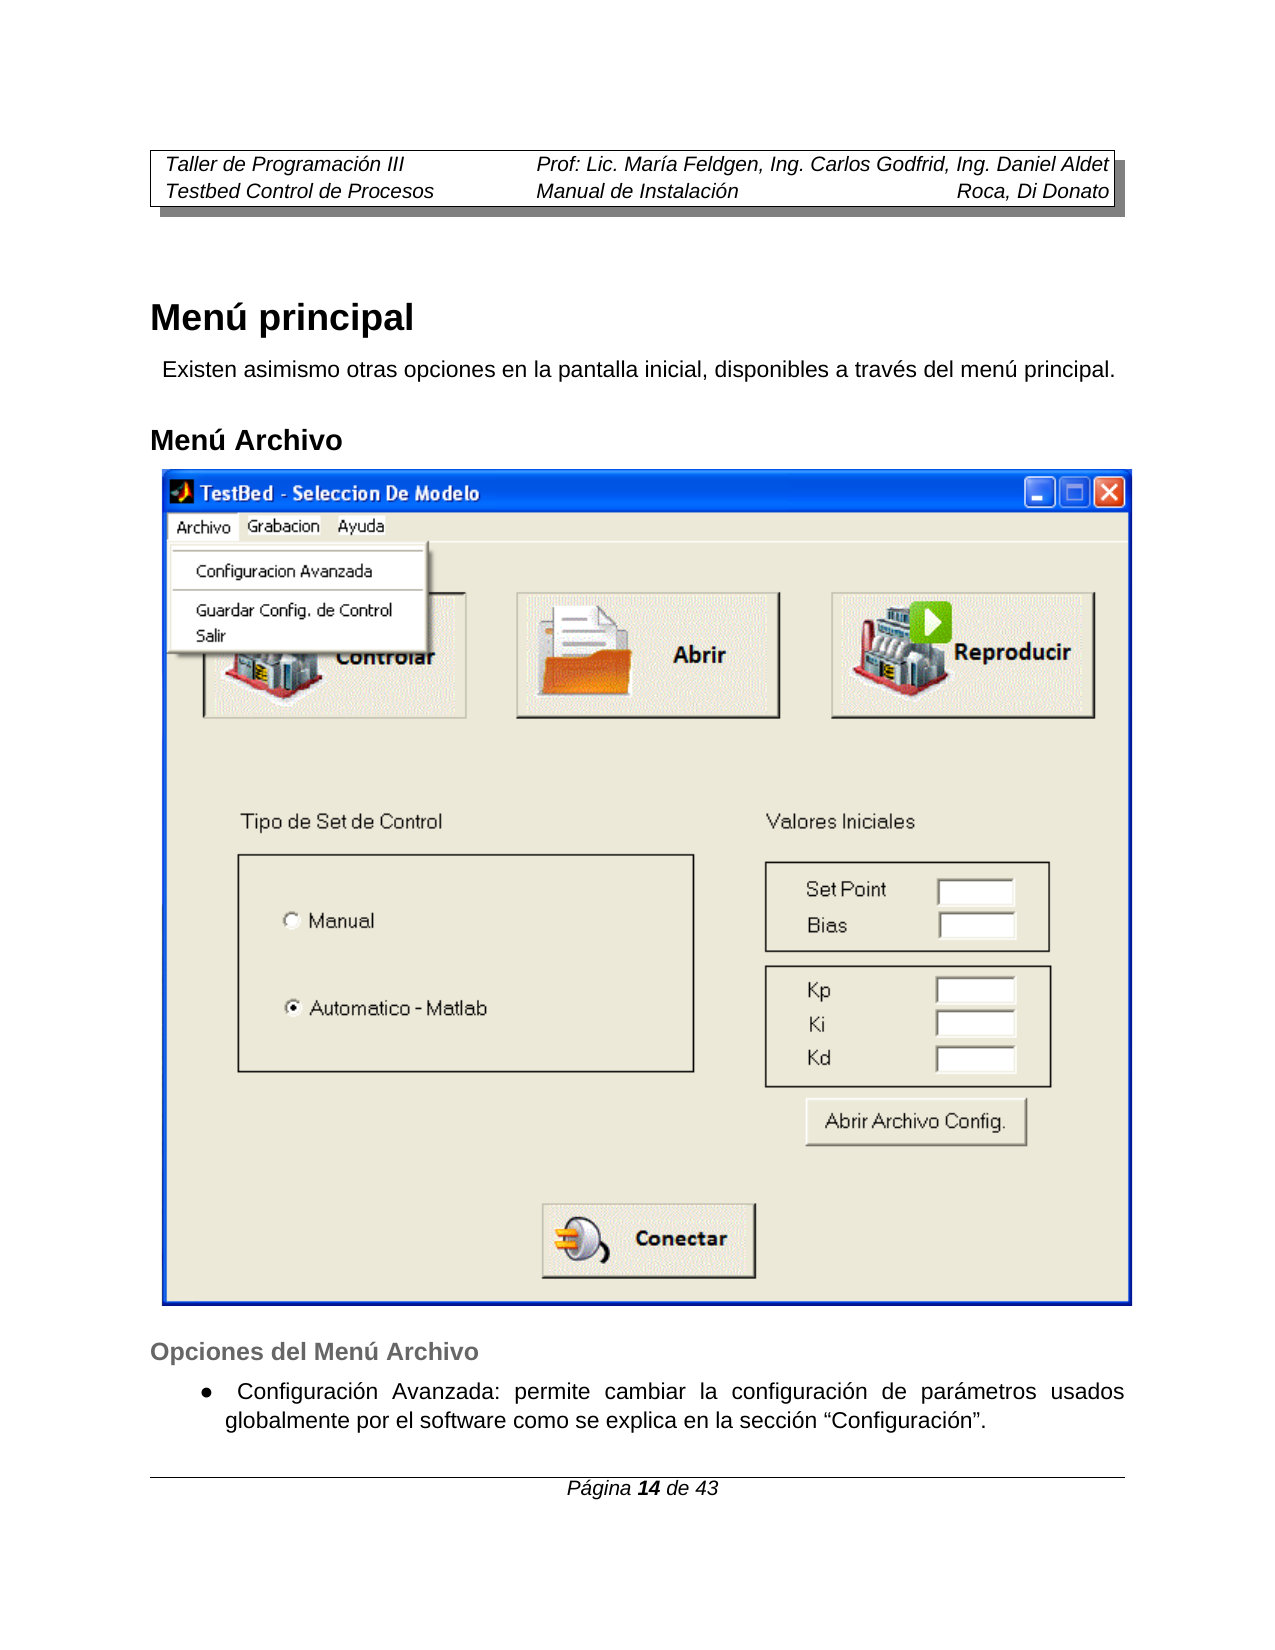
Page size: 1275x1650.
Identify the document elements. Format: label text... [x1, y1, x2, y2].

list Configuración Avanzada: permite cambiar la configuración de parámetros usados globalmente por el software como se explica en la sección “Configuración”. [187, 1378, 1125, 1433]
picture [161, 469, 1133, 1306]
subtitle Opciones del Menú Archivo [150, 1338, 1125, 1366]
subtitle Menú principal [150, 296, 1125, 338]
subtitle Menú Archivo [150, 423, 1125, 456]
text Existen asimismo otras opciones en la pantalla inicial, disponibles a través del menú principal. [150, 357, 1125, 382]
